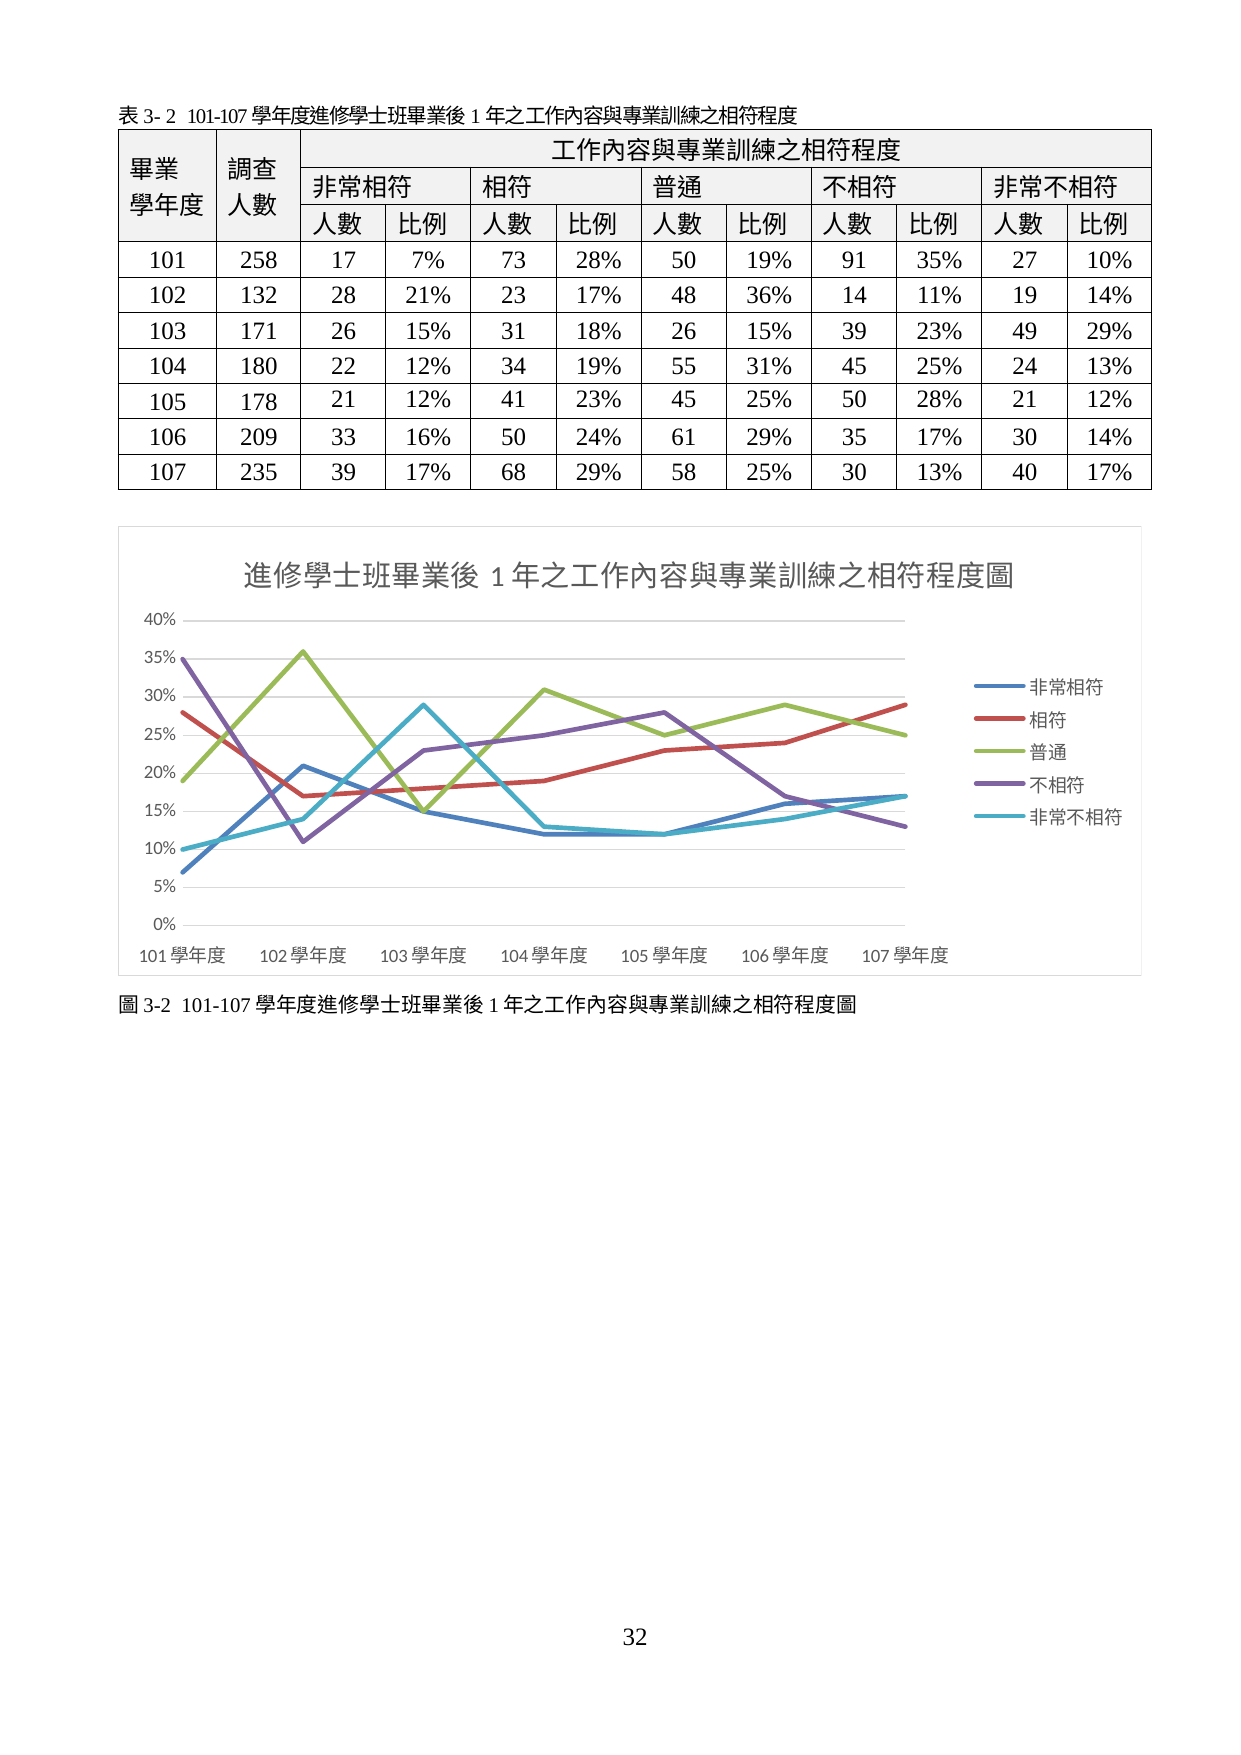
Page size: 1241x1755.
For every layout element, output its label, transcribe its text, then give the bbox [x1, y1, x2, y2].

table_cell 24% [557, 419, 641, 454]
table_cell 23 [471, 278, 556, 312]
table_cell 不相符 [812, 168, 981, 204]
table_cell 102 [119, 278, 216, 312]
table_cell 7% [386, 242, 470, 277]
table_cell 34 [471, 349, 556, 383]
table_cell 21 [301, 384, 385, 418]
table_cell 48 [642, 278, 726, 312]
table_cell 19% [557, 349, 641, 383]
table_cell 比例 [727, 205, 811, 241]
table_cell 21% [386, 278, 470, 312]
table_cell 50 [471, 419, 556, 454]
table_cell 28% [897, 384, 981, 418]
table_cell 209 [217, 419, 300, 454]
table_cell 比例 [557, 205, 641, 241]
table_cell 13% [1068, 349, 1151, 383]
table_cell 36% [727, 278, 811, 312]
table_cell 12% [386, 349, 470, 383]
table_cell 35 [812, 419, 896, 454]
table_cell 29% [1068, 313, 1151, 347]
table_cell 10% [1068, 242, 1151, 277]
table_cell 132 [217, 278, 300, 312]
table_cell 55 [642, 349, 726, 383]
table_cell 11% [897, 278, 981, 312]
table_cell 105 [119, 384, 216, 418]
table_cell 25% [727, 455, 811, 489]
table_cell 26 [301, 313, 385, 347]
table_header 調查 人數 [217, 130, 300, 241]
text 表3- 2 101-107學年度進修學士班畢業後1年之工作內容與專業訓練之相符程度 [118, 99, 1152, 129]
table_cell 31% [727, 349, 811, 383]
table_cell 15% [727, 313, 811, 347]
table_cell 104 [119, 349, 216, 383]
table_cell 103 [119, 313, 216, 347]
table_cell 28% [557, 242, 641, 277]
table_cell 180 [217, 349, 300, 383]
table_cell 29% [557, 455, 641, 489]
table_cell 14 [812, 278, 896, 312]
table_cell 12% [1068, 384, 1151, 418]
table_cell 49 [982, 313, 1067, 347]
table_cell 人數 [301, 205, 385, 241]
table_cell 24 [982, 349, 1067, 383]
table_cell 普通 [642, 168, 811, 204]
table_header 畢業 學年度 [119, 130, 216, 241]
table_cell 17% [386, 455, 470, 489]
table_cell 比例 [386, 205, 470, 241]
text 圖3-2 101-107學年度進修學士班畢業後1年之工作內容與專業訓練之相符程度圖 [118, 988, 1152, 1019]
table_cell 14% [1068, 419, 1151, 454]
table_cell 22 [301, 349, 385, 383]
table_cell 17% [897, 419, 981, 454]
table_cell 33 [301, 419, 385, 454]
table_cell 28 [301, 278, 385, 312]
table_cell 19% [727, 242, 811, 277]
table_cell 45 [642, 384, 726, 418]
table_cell 17% [1068, 455, 1151, 489]
table_cell 101 [119, 242, 216, 277]
table_cell 相符 [471, 168, 641, 204]
table_cell 16% [386, 419, 470, 454]
table_cell 19 [982, 278, 1067, 312]
table_cell 29% [727, 419, 811, 454]
table_cell 21 [982, 384, 1067, 418]
table_cell 106 [119, 419, 216, 454]
table_cell 58 [642, 455, 726, 489]
table_cell 41 [471, 384, 556, 418]
table_cell 17% [557, 278, 641, 312]
table_cell 人數 [982, 205, 1067, 241]
table_cell 30 [812, 455, 896, 489]
table_cell 61 [642, 419, 726, 454]
table_cell 26 [642, 313, 726, 347]
table_cell 人數 [471, 205, 556, 241]
table_cell 31 [471, 313, 556, 347]
table_cell 比例 [897, 205, 981, 241]
table_cell 45 [812, 349, 896, 383]
table_cell 25% [727, 384, 811, 418]
table_cell 35% [897, 242, 981, 277]
table_cell 17 [301, 242, 385, 277]
table_cell 171 [217, 313, 300, 347]
table_cell 258 [217, 242, 300, 277]
table_cell 比例 [1068, 205, 1151, 241]
table_header 工作內容與專業訓練之相符程度 [301, 130, 1151, 167]
table_cell 25% [897, 349, 981, 383]
table_cell 68 [471, 455, 556, 489]
table_cell 23% [897, 313, 981, 347]
table_cell 235 [217, 455, 300, 489]
table_cell 178 [217, 384, 300, 418]
table_cell 50 [812, 384, 896, 418]
table_cell 人數 [812, 205, 896, 241]
table_cell 107 [119, 455, 216, 489]
table_cell 人數 [642, 205, 726, 241]
table_cell 非常不相符 [982, 168, 1151, 204]
table_cell 50 [642, 242, 726, 277]
table_cell 非常相符 [301, 168, 470, 204]
table_cell 40 [982, 455, 1067, 489]
table_cell 27 [982, 242, 1067, 277]
table_cell 39 [812, 313, 896, 347]
table_cell 30 [982, 419, 1067, 454]
table_cell 12% [386, 384, 470, 418]
table_cell 15% [386, 313, 470, 347]
table_cell 73 [471, 242, 556, 277]
table_cell 23% [557, 384, 641, 418]
table_cell 14% [1068, 278, 1151, 312]
table_cell 13% [897, 455, 981, 489]
table_cell 39 [301, 455, 385, 489]
table_cell 91 [812, 242, 896, 277]
table_cell 18% [557, 313, 641, 347]
